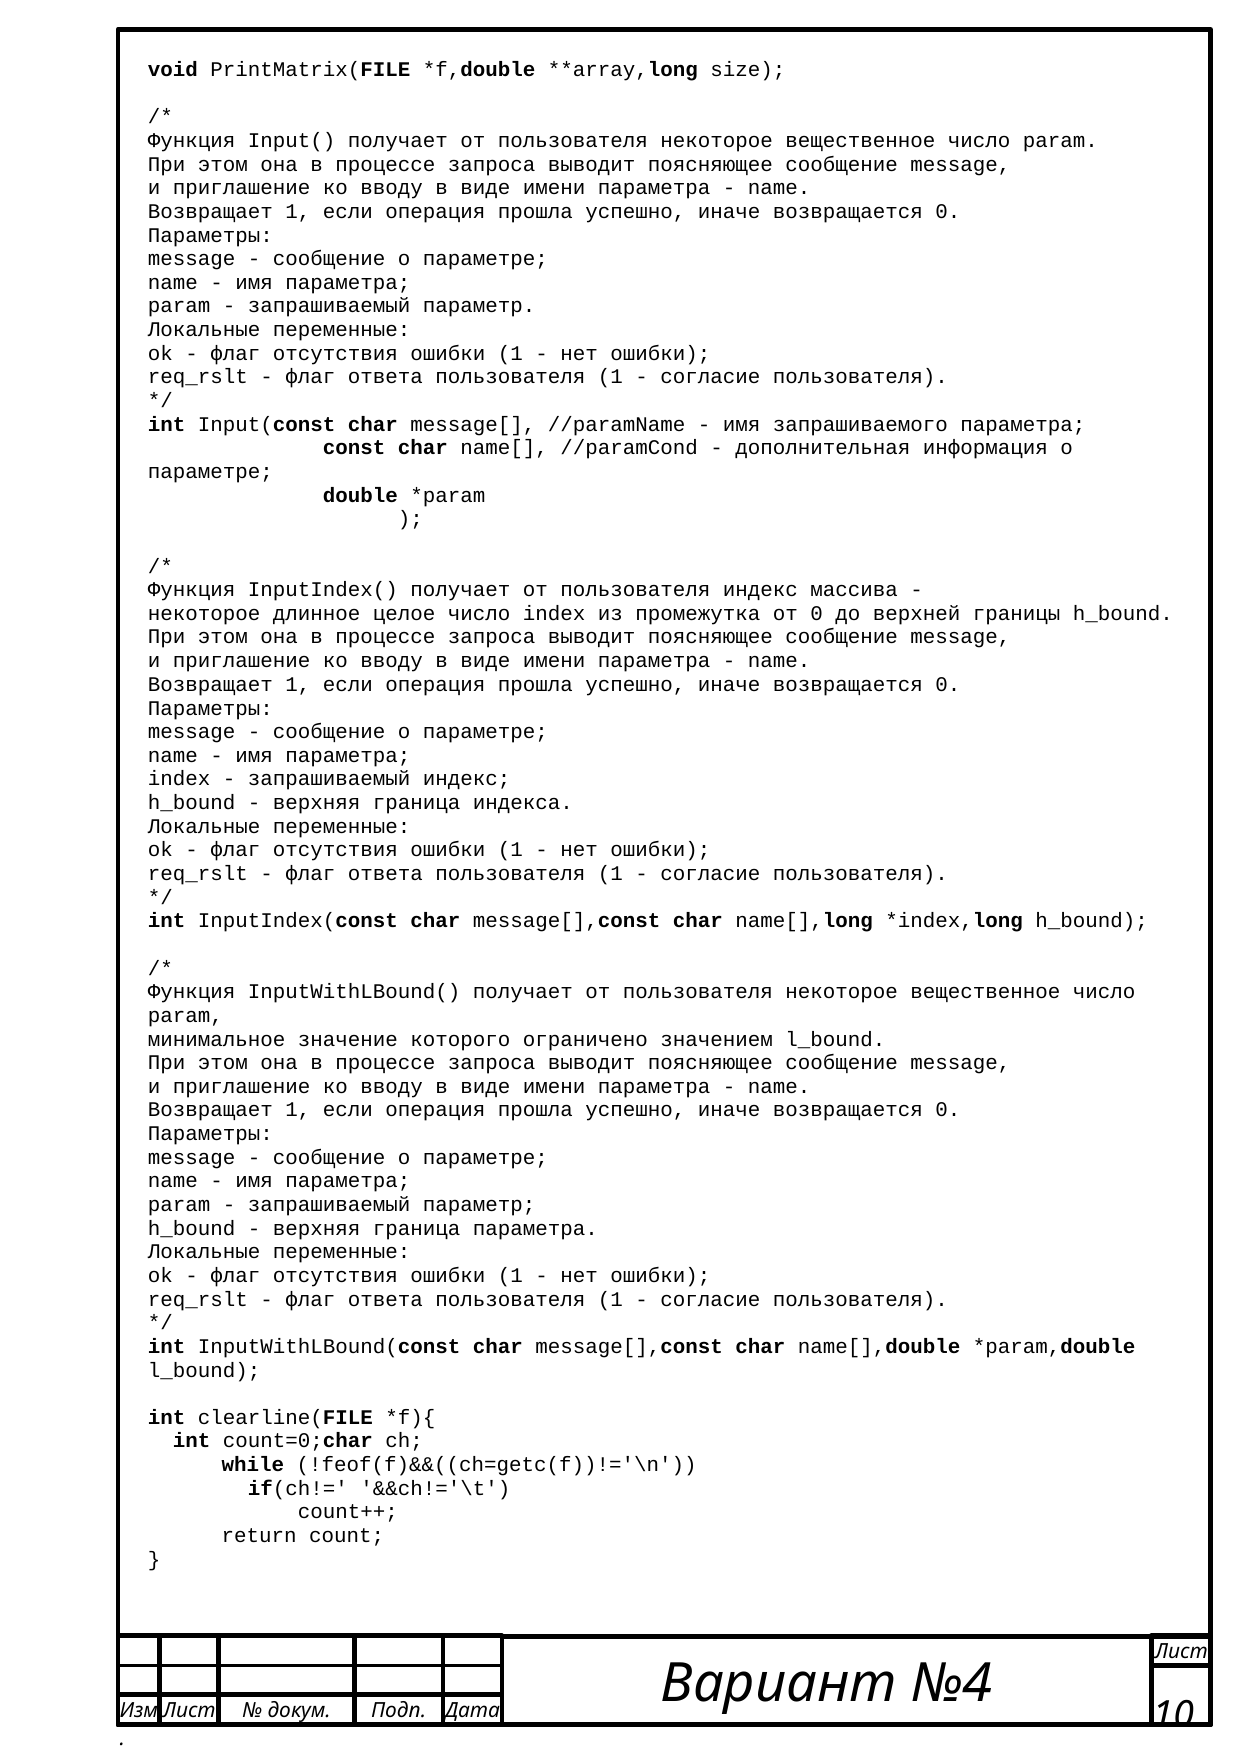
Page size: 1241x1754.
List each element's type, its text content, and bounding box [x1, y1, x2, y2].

text int count=0;char ch; [148, 1431, 1181, 1454]
text while (!feof(f)&&((ch=getc(f))!='\n')) [148, 1454, 1181, 1478]
text h_bound - верхняя граница параметра. [148, 1218, 1181, 1241]
text Параметры: [148, 1123, 1181, 1147]
text Функция InputIndex() получает от пользователя индекс массива - [148, 579, 1181, 603]
text При этом она в процессе запроса выводит поясняющее сообщение message, [148, 627, 1181, 650]
text Локальные переменные: [148, 816, 1181, 839]
text При этом она в процессе запроса выводит поясняющее сообщение message, [148, 154, 1181, 177]
text ok - флаг отсутствия ошибки (1 - нет ошибки); [148, 839, 1181, 863]
text } [148, 1549, 1181, 1572]
text index - запрашиваемый индекс; [148, 768, 1181, 792]
text и приглашение ко вводу в виде имени параметра - name. [148, 177, 1181, 201]
text const char name[], //paramCond - дополнительная информация о параметре; [148, 437, 1181, 485]
text /* [148, 958, 1181, 981]
text При этом она в процессе запроса выводит поясняющее сообщение message, [148, 1052, 1181, 1076]
text */ [148, 887, 1181, 910]
text if(ch!=' '&&ch!='\t') [148, 1478, 1181, 1501]
text минимальное значение которого ограничено значением l_bound. [148, 1028, 1181, 1052]
text и приглашение ко вводу в виде имени параметра - name. [148, 650, 1181, 674]
text req_rslt - флаг ответа пользователя (1 - согласие пользователя). [148, 366, 1181, 390]
text int InputIndex(const char message[],const char name[],long *index,long h_bound); [148, 910, 1181, 934]
text Возвращает 1, если операция прошла успешно, иначе возвращается 0. [148, 674, 1181, 697]
text name - имя параметра; [148, 1170, 1181, 1194]
text Параметры: [148, 697, 1181, 721]
text ); [148, 508, 1181, 532]
text int clearline(FILE *f){ [148, 1407, 1181, 1431]
text name - имя параметра; [148, 272, 1181, 296]
text h_bound - верхняя граница индекса. [148, 792, 1181, 816]
text некоторое длинное целое число index из промежутка от 0 до верхней границы h_bound. [148, 603, 1181, 627]
text message - сообщение о параметре; [148, 1147, 1181, 1170]
text name - имя параметра; [148, 745, 1181, 768]
text param - запрашиваемый параметр. [148, 296, 1181, 319]
text message - сообщение о параметре; [148, 248, 1181, 272]
text Параметры: [148, 224, 1181, 248]
text Локальные переменные: [148, 319, 1181, 343]
text Локальные переменные: [148, 1241, 1181, 1265]
text req_rslt - флаг ответа пользователя (1 - согласие пользователя). [148, 1289, 1181, 1312]
text Функция Input() получает от пользователя некоторое вещественное число param. [148, 130, 1181, 154]
text return count; [148, 1525, 1181, 1549]
text */ [148, 1312, 1181, 1336]
text req_rslt - флаг ответа пользователя (1 - согласие пользователя). [148, 863, 1181, 887]
text void PrintMatrix(FILE *f,double **array,long size); [148, 59, 1181, 83]
text /* [148, 556, 1181, 579]
text param - запрашиваемый параметр; [148, 1194, 1181, 1218]
text Возвращает 1, если операция прошла успешно, иначе возвращается 0. [148, 1099, 1181, 1123]
text ok - флаг отсутствия ошибки (1 - нет ошибки); [148, 1265, 1181, 1289]
text ok - флаг отсутствия ошибки (1 - нет ошибки); [148, 343, 1181, 366]
text message - сообщение о параметре; [148, 721, 1181, 745]
text /* [148, 106, 1181, 130]
text */ [148, 390, 1181, 414]
text double *param [148, 485, 1181, 508]
text Возвращает 1, если операция прошла успешно, иначе возвращается 0. [148, 201, 1181, 224]
text count++; [148, 1501, 1181, 1525]
text int InputWithLBound(const char message[],const char name[],double *param,double l_bound); [148, 1336, 1181, 1383]
text и приглашение ко вводу в виде имени параметра - name. [148, 1076, 1181, 1099]
text int Input(const char message[], //paramName - имя запрашиваемого параметра; [148, 414, 1181, 437]
text Функция InputWithLBound() получает от пользователя некоторое вещественное число param, [148, 981, 1181, 1028]
